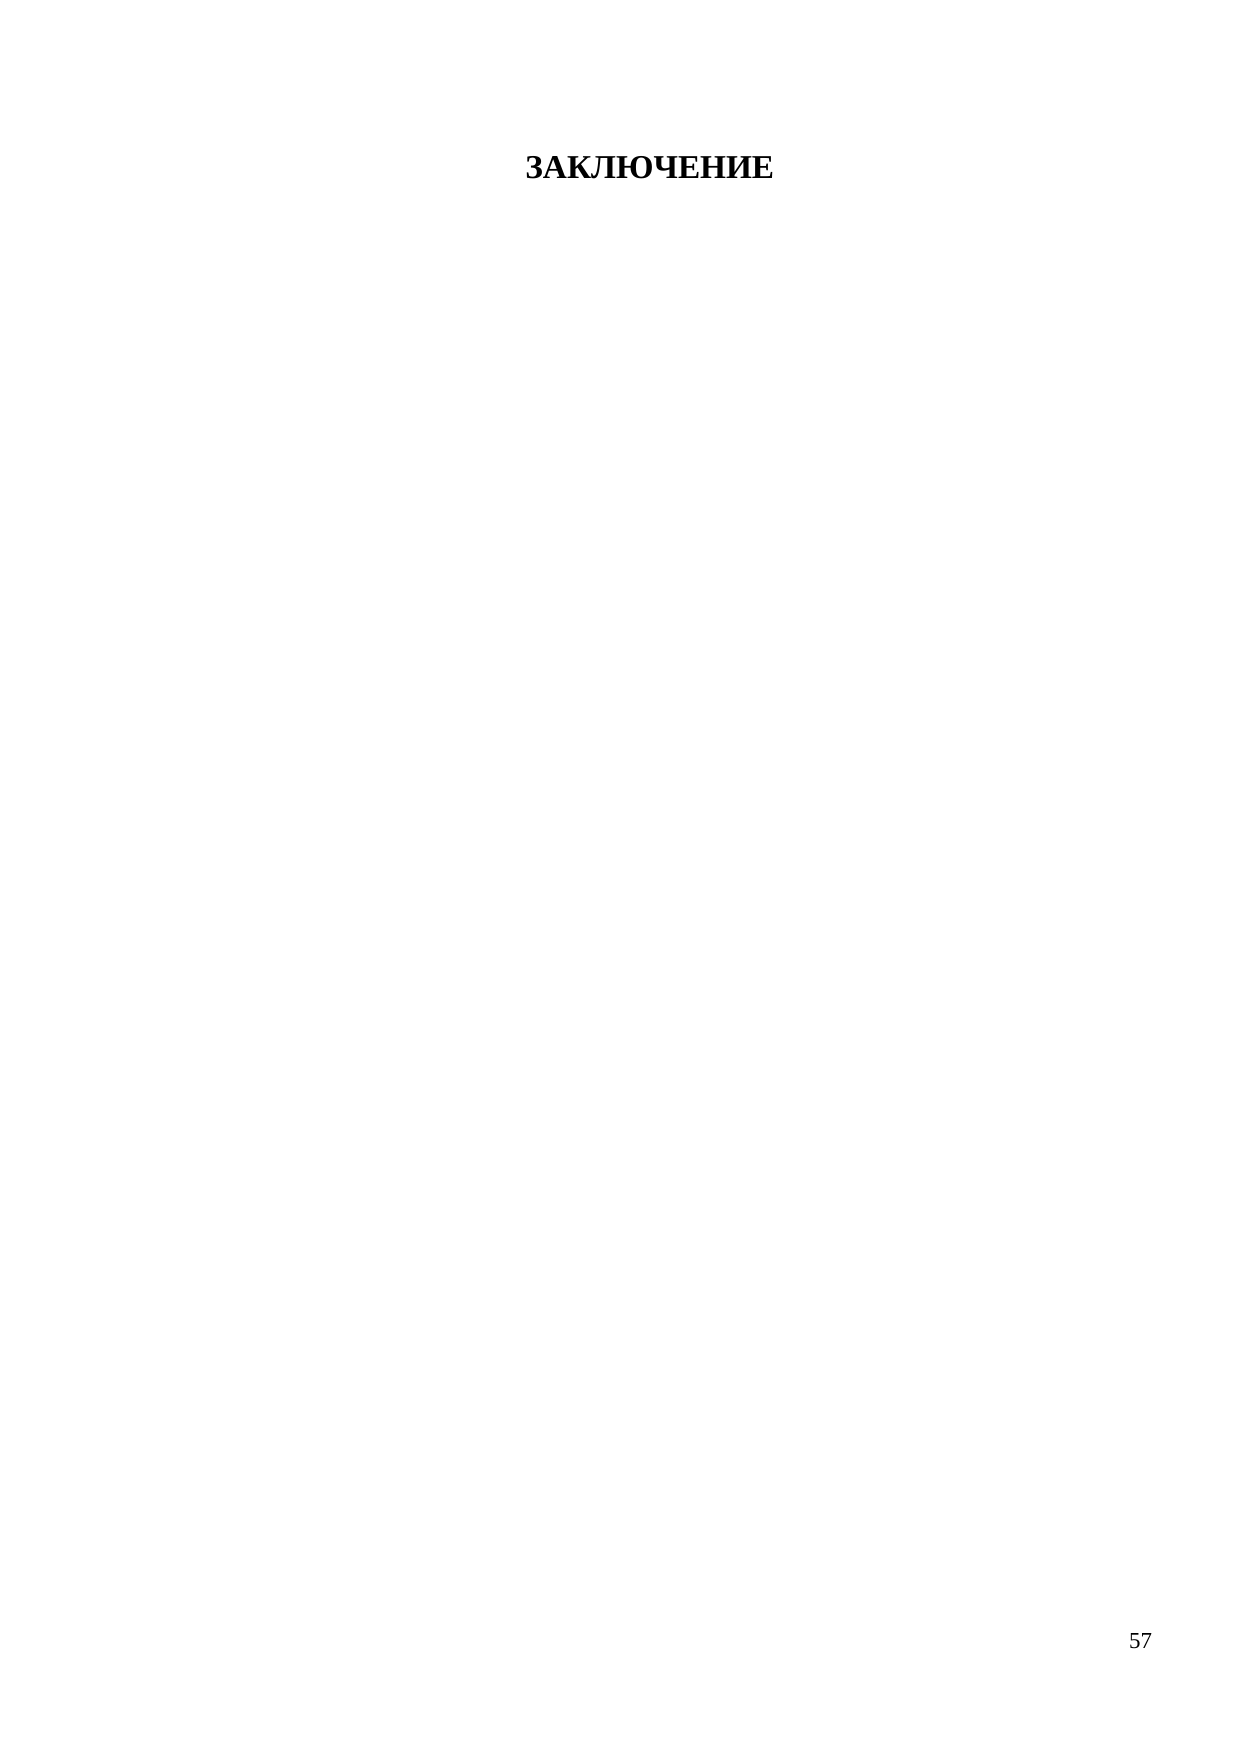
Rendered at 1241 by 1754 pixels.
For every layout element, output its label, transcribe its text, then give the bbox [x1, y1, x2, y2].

subtitle ЗАКЛЮЧЕНИЕ [148, 148, 1152, 186]
